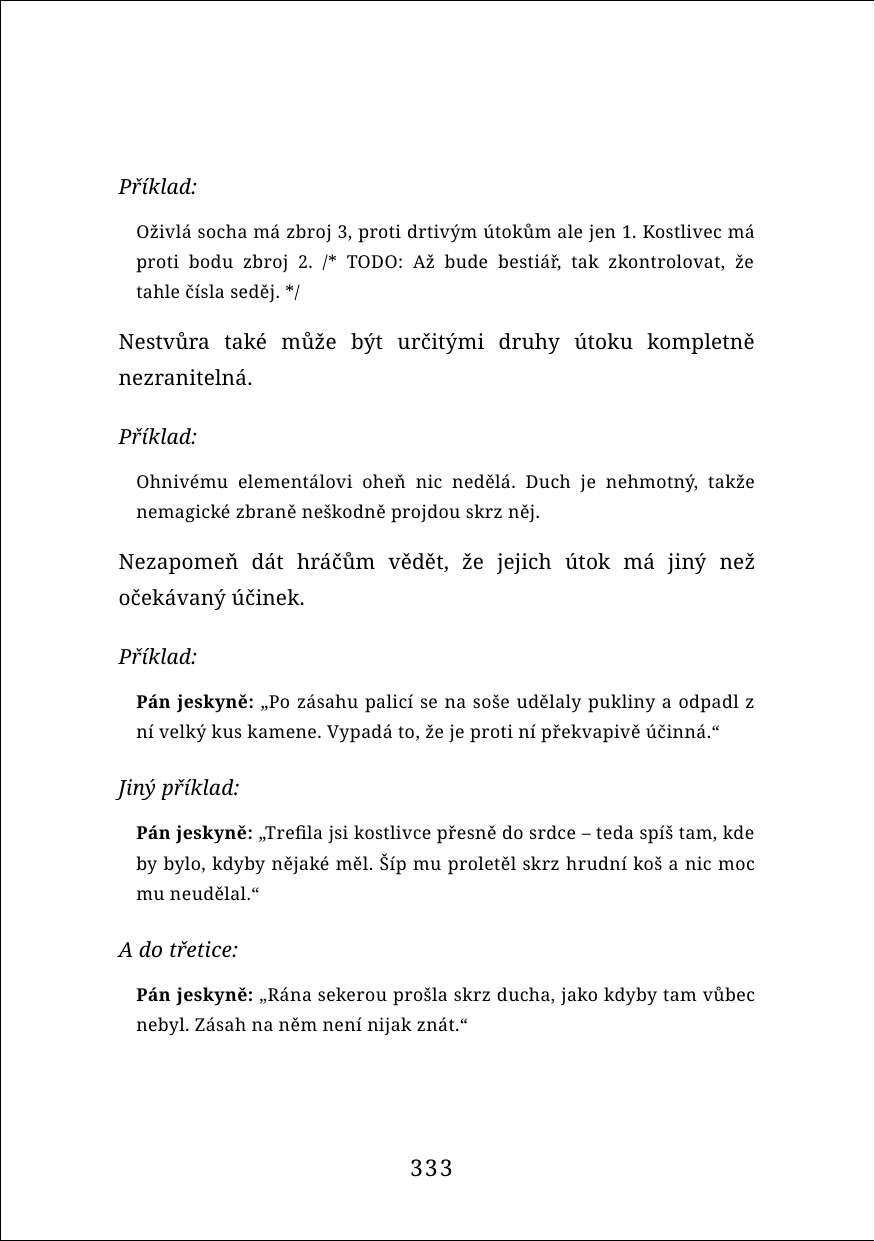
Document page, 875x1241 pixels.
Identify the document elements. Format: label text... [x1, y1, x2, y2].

text Příklad: [118, 422, 756, 451]
text Pán jeskyně: „Trefila jsi kostlivce přesně do srdce – teda spíš tam, kde by bylo, kdyby nějaké měl. Šíp mu proletěl skrz hrudní koš a nic moc mu neudělal.“ [136, 821, 756, 905]
text Pán jeskyně: „Rána sekerou prošla skrz ducha, jako kdyby tam vůbec nebyl. Zásah na něm není nijak znát.“ [136, 982, 756, 1037]
text Ohnivému elementálovi oheň nic nedělá. Duch je nehmotný, takže nemagické zbraně neškodně projdou skrz něj. [136, 469, 756, 524]
text Nestvůra také může být určitými druhy útoku kompletně nezranitelná. [118, 327, 756, 391]
text A do třetice: [118, 935, 756, 963]
text Nezapomeň dát hráčům vědět, že jejich útok má jiný než očekávaný účinek. [118, 547, 756, 611]
text Příklad: [118, 642, 756, 671]
text Jiný příklad: [118, 773, 756, 802]
text Pán jeskyně: „Po zásahu palicí se na soše udělaly pukliny a odpadl z ní velký kus kamene. Vypadá to, že je proti ní překvapivě účinná.“ [136, 689, 756, 744]
text Příklad: [118, 172, 756, 200]
text Oživlá socha má zbroj 3, proti drtivým útokům ale jen 1. Kostlivec má proti bodu zbroj 2. /* TODO: Až bude bestiář, tak zkontrolovat, že tahle čísla seděj. */ [136, 219, 756, 304]
